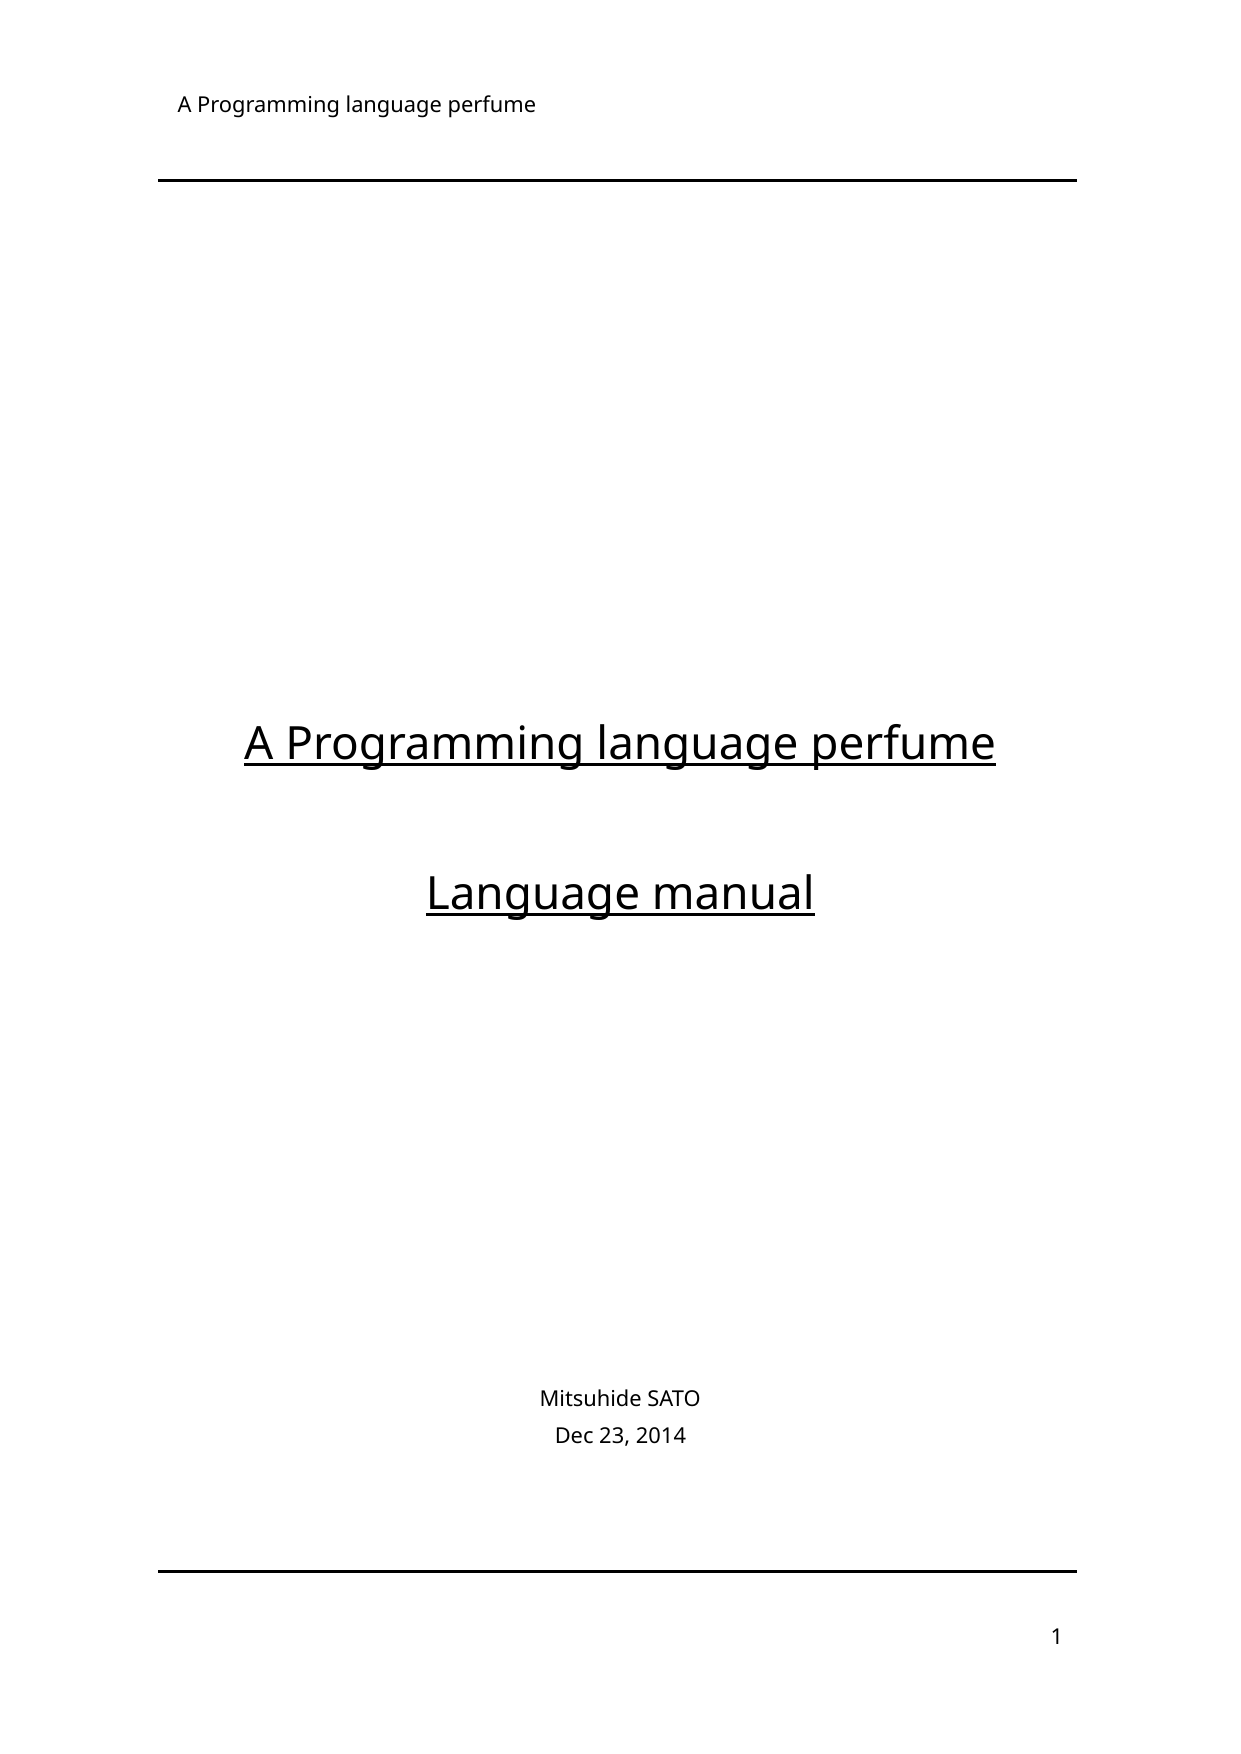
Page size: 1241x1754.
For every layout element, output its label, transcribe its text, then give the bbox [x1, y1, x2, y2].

text Language manual [177, 854, 1063, 929]
text Dec 23, 2014 [177, 1417, 1063, 1454]
text Mitsuhide SATO [177, 1379, 1063, 1417]
text A Programming language perfume [177, 704, 1063, 779]
